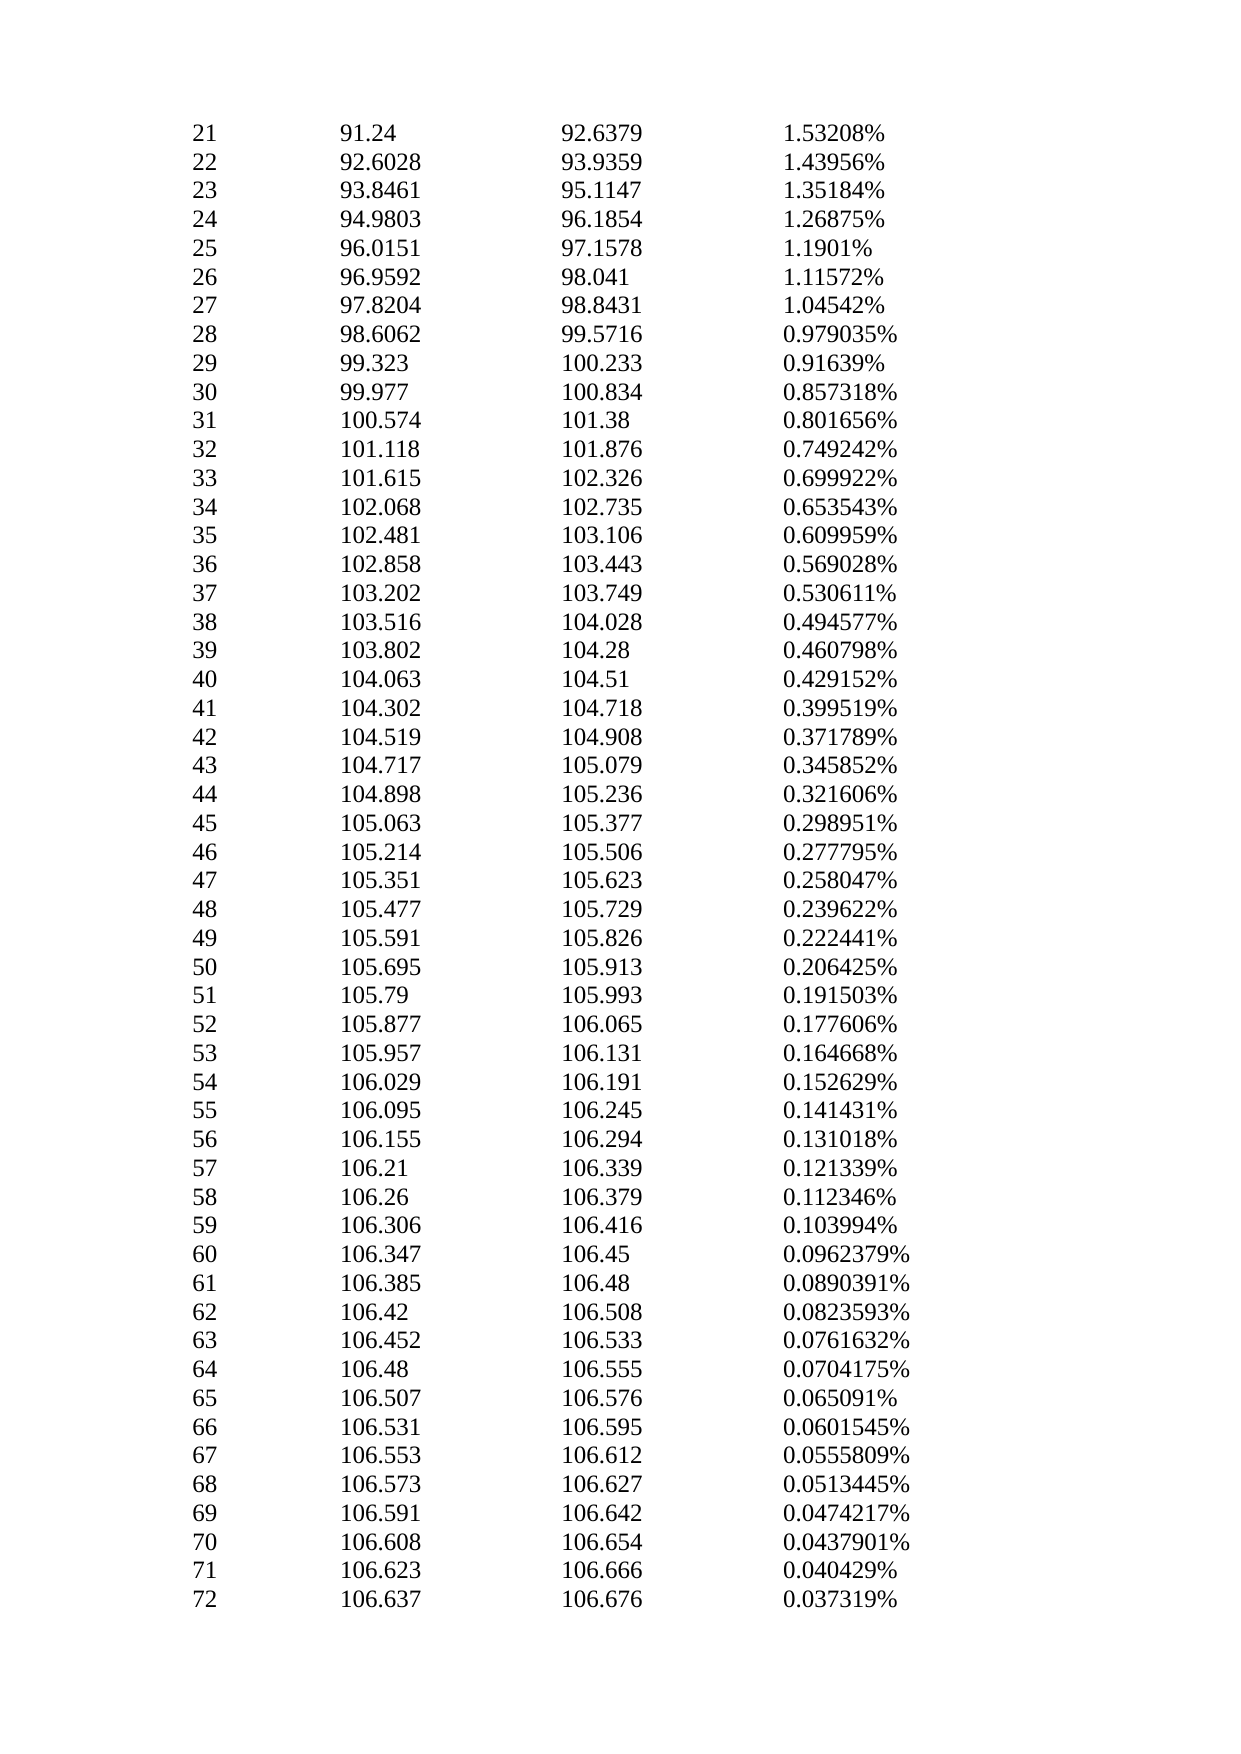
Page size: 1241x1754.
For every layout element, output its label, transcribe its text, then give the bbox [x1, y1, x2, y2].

text 61 106.385 106.48 0.0890391% [118, 1268, 1122, 1297]
text 27 97.8204 98.8431 1.04542% [118, 291, 1122, 319]
text 40 104.063 104.51 0.429152% [118, 664, 1122, 693]
text 38 103.516 104.028 0.494577% [118, 607, 1122, 636]
text 54 106.029 106.191 0.152629% [118, 1067, 1122, 1096]
text 36 102.858 103.443 0.569028% [118, 549, 1122, 578]
text 22 92.6028 93.9359 1.43956% [118, 147, 1122, 176]
text 63 106.452 106.533 0.0761632% [118, 1326, 1122, 1354]
text 55 106.095 106.245 0.141431% [118, 1096, 1122, 1124]
text 46 105.214 105.506 0.277795% [118, 837, 1122, 866]
text 71 106.623 106.666 0.040429% [118, 1556, 1122, 1584]
text 35 102.481 103.106 0.609959% [118, 521, 1122, 549]
text 53 105.957 106.131 0.164668% [118, 1038, 1122, 1067]
text 56 106.155 106.294 0.131018% [118, 1124, 1122, 1153]
text 64 106.48 106.555 0.0704175% [118, 1354, 1122, 1383]
text 65 106.507 106.576 0.065091% [118, 1383, 1122, 1412]
text 37 103.202 103.749 0.530611% [118, 578, 1122, 607]
text 28 98.6062 99.5716 0.979035% [118, 319, 1122, 348]
text 51 105.79 105.993 0.191503% [118, 981, 1122, 1009]
text 49 105.591 105.826 0.222441% [118, 923, 1122, 952]
text 57 106.21 106.339 0.121339% [118, 1153, 1122, 1182]
text 70 106.608 106.654 0.0437901% [118, 1527, 1122, 1556]
text 26 96.9592 98.041 1.11572% [118, 262, 1122, 291]
text 21 91.24 92.6379 1.53208% [118, 118, 1122, 147]
text 24 94.9803 96.1854 1.26875% [118, 204, 1122, 233]
text 29 99.323 100.233 0.91639% [118, 348, 1122, 377]
text 33 101.615 102.326 0.699922% [118, 463, 1122, 492]
text 34 102.068 102.735 0.653543% [118, 492, 1122, 521]
text 62 106.42 106.508 0.0823593% [118, 1297, 1122, 1326]
text 50 105.695 105.913 0.206425% [118, 952, 1122, 981]
text 60 106.347 106.45 0.0962379% [118, 1239, 1122, 1268]
text 45 105.063 105.377 0.298951% [118, 808, 1122, 837]
text 59 106.306 106.416 0.103994% [118, 1211, 1122, 1239]
text 25 96.0151 97.1578 1.1901% [118, 233, 1122, 262]
text 52 105.877 106.065 0.177606% [118, 1009, 1122, 1038]
text 32 101.118 101.876 0.749242% [118, 434, 1122, 463]
text 47 105.351 105.623 0.258047% [118, 866, 1122, 894]
text 44 104.898 105.236 0.321606% [118, 779, 1122, 808]
text 23 93.8461 95.1147 1.35184% [118, 176, 1122, 204]
text 30 99.977 100.834 0.857318% [118, 377, 1122, 406]
text 42 104.519 104.908 0.371789% [118, 722, 1122, 751]
text 68 106.573 106.627 0.0513445% [118, 1469, 1122, 1498]
text 72 106.637 106.676 0.037319% [118, 1584, 1122, 1613]
text 67 106.553 106.612 0.0555809% [118, 1441, 1122, 1469]
text 66 106.531 106.595 0.0601545% [118, 1412, 1122, 1441]
text 39 103.802 104.28 0.460798% [118, 636, 1122, 664]
text 58 106.26 106.379 0.112346% [118, 1182, 1122, 1211]
text 69 106.591 106.642 0.0474217% [118, 1498, 1122, 1527]
text 31 100.574 101.38 0.801656% [118, 406, 1122, 434]
text 48 105.477 105.729 0.239622% [118, 894, 1122, 923]
text 41 104.302 104.718 0.399519% [118, 693, 1122, 722]
text 43 104.717 105.079 0.345852% [118, 751, 1122, 779]
